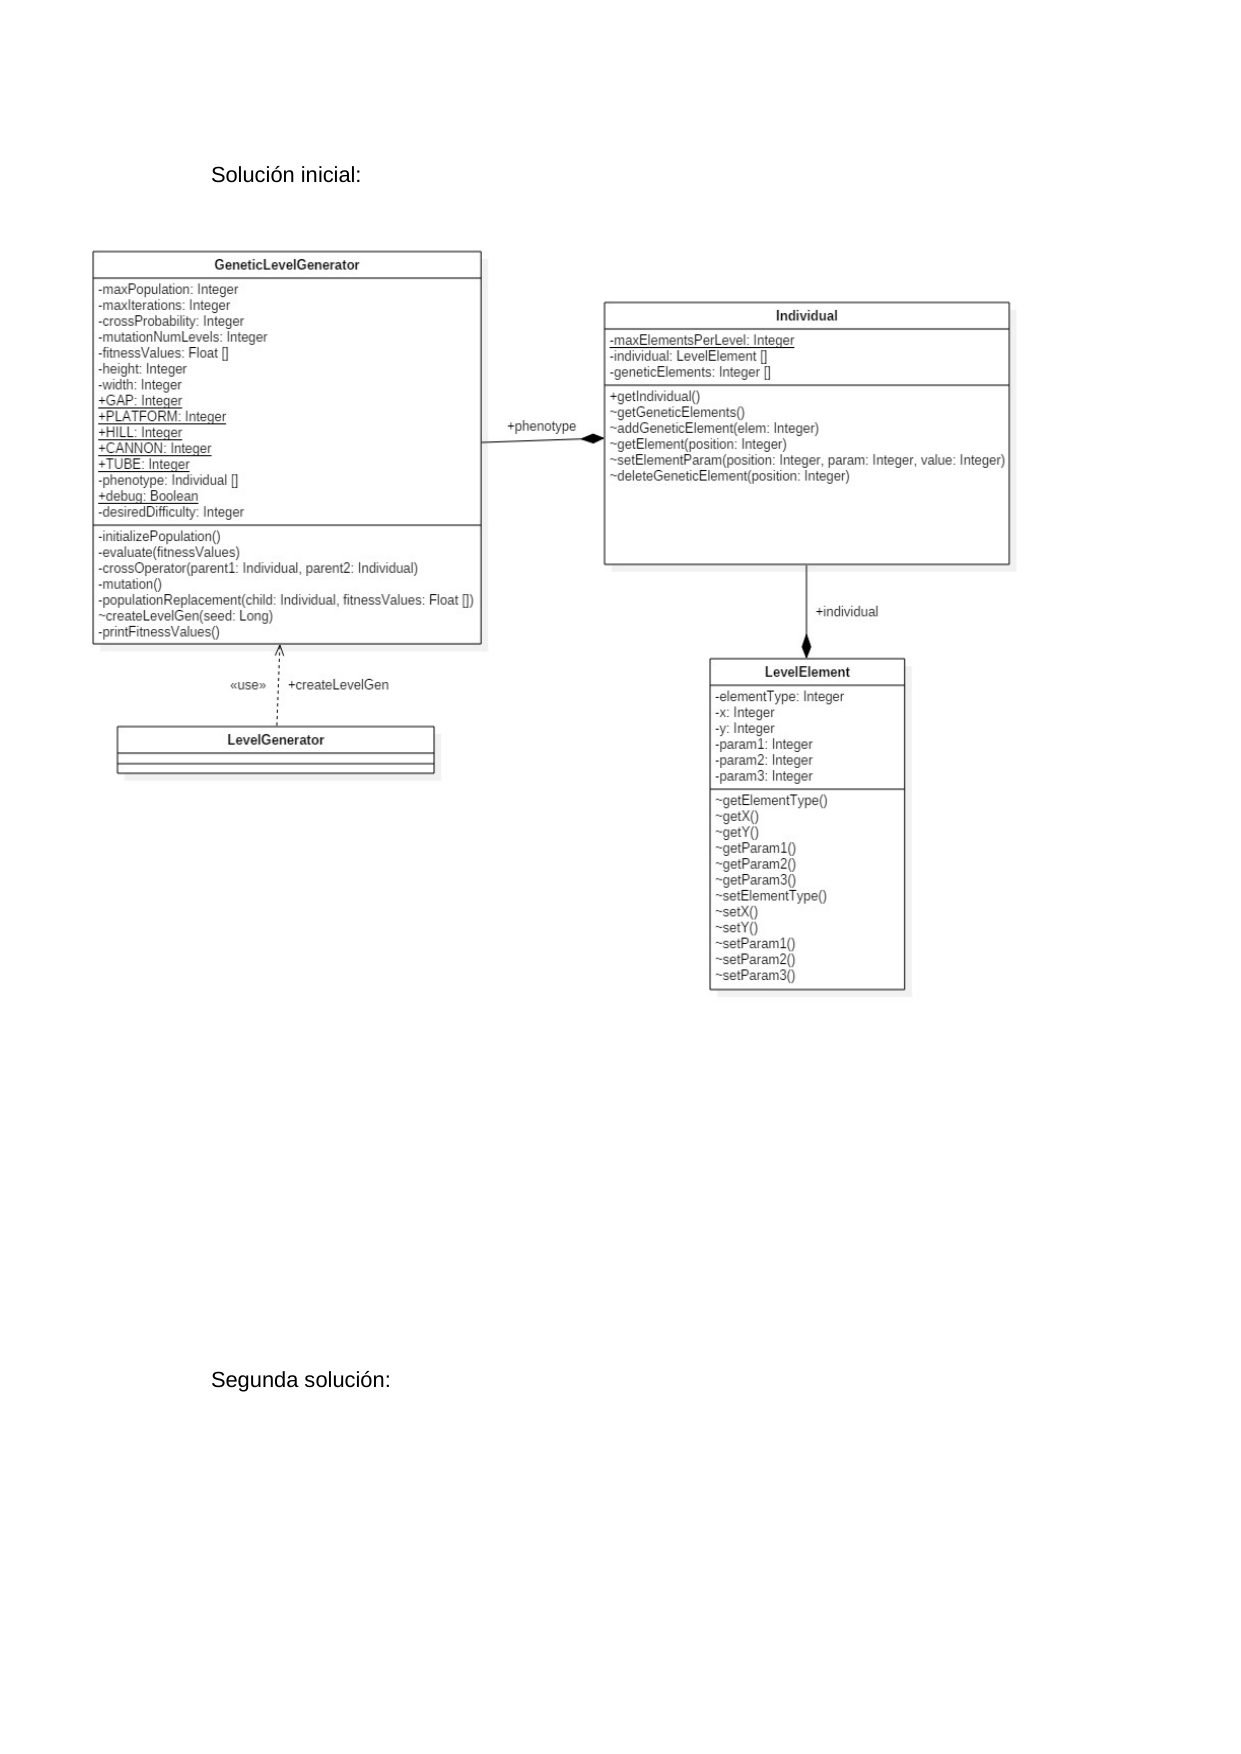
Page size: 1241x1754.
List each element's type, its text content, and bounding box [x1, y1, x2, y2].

picture [83, 241, 1049, 1032]
text Segunda solución: [136, 1367, 1104, 1392]
text Solución inicial: [136, 162, 1104, 188]
